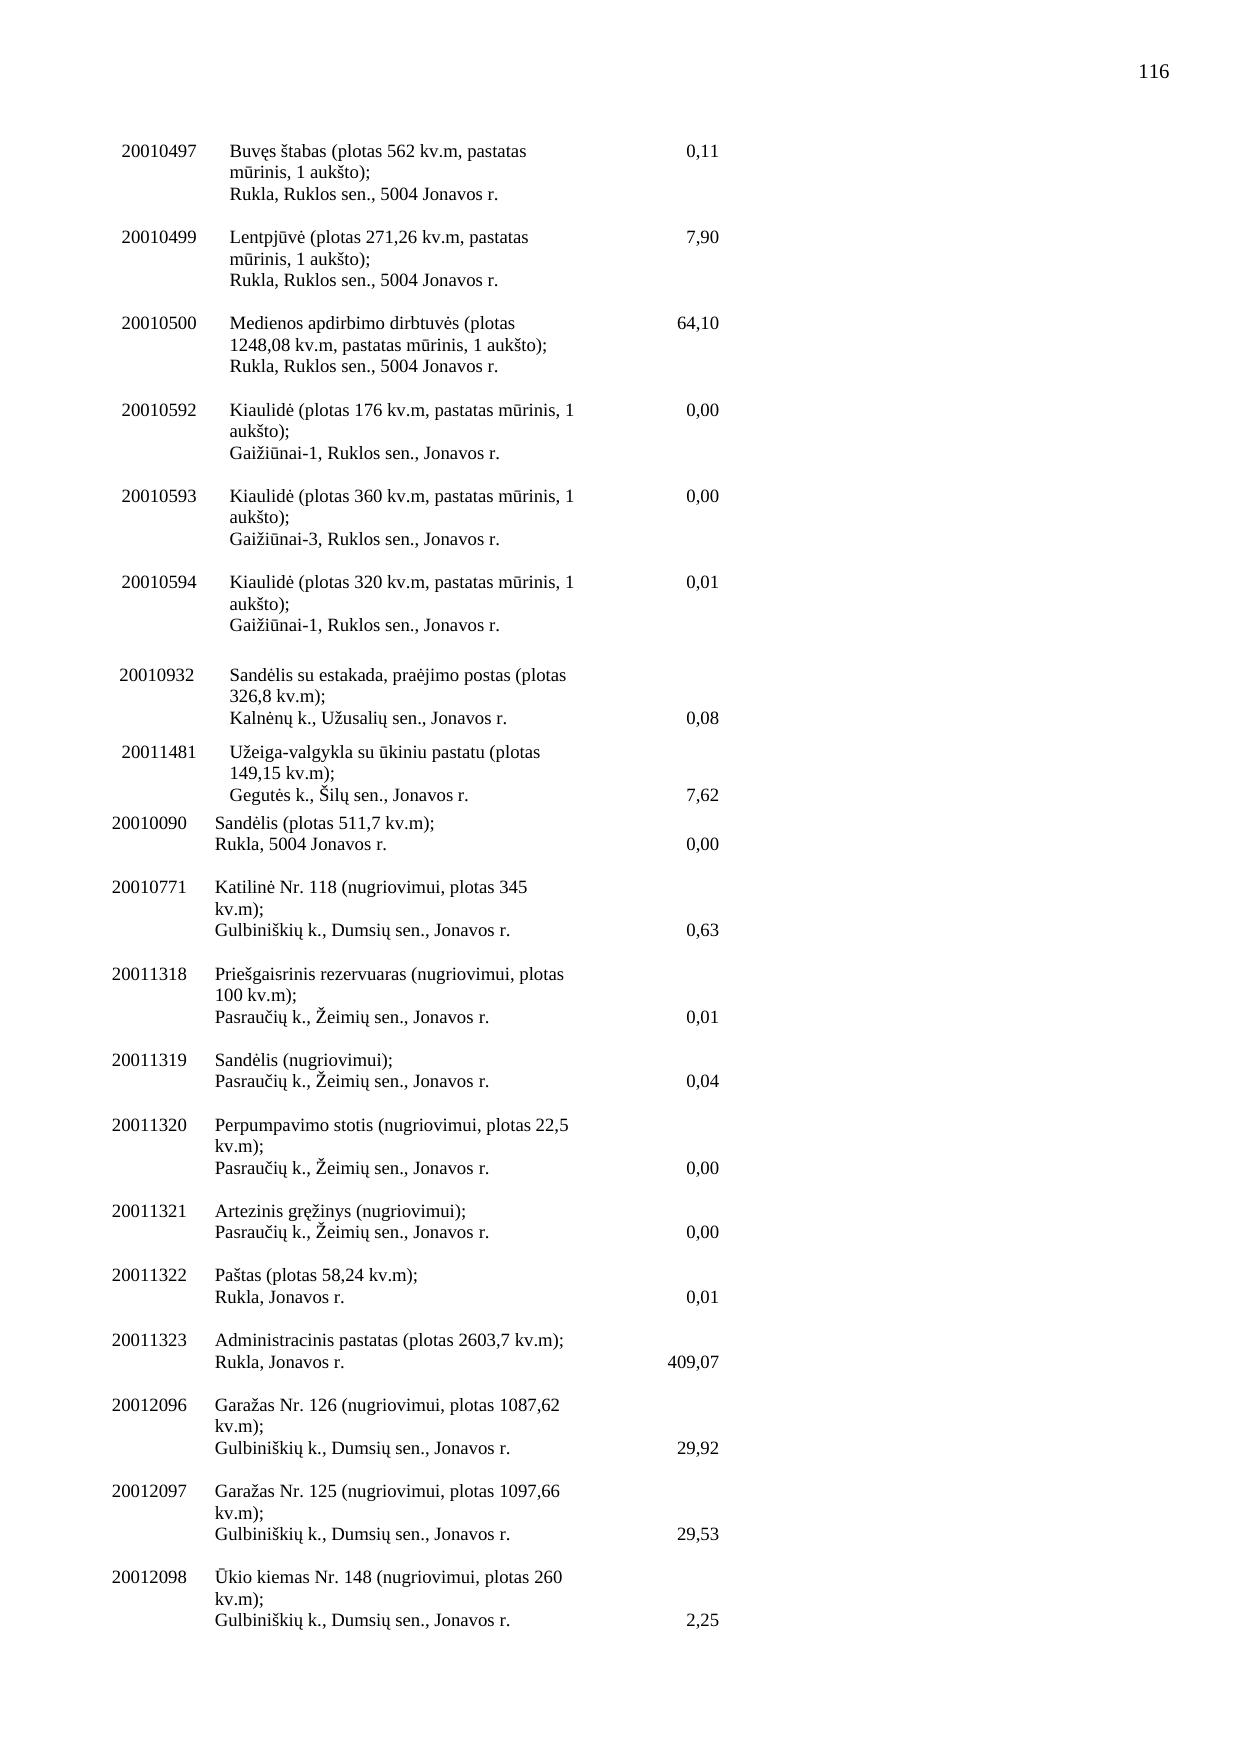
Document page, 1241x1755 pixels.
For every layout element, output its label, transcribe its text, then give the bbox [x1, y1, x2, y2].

table_cell [1104, 1049, 1192, 1113]
table_cell 20011323 [100, 1329, 203, 1394]
table_cell [735, 1480, 853, 1566]
table_cell [971, 571, 1104, 657]
table_cell Priešgaisrinis rezervuaras (nugriovimui, plotas 100 kv.m); Pasraučių k., Žeimių sen., Jonavos r. [203, 963, 587, 1049]
table_cell [1104, 963, 1192, 1049]
table_cell Artezinis gręžinys (nugriovimui); Pasraučių k., Žeimių sen., Jonavos r. [203, 1200, 587, 1264]
table_cell [971, 226, 1104, 312]
table_cell 20010594 [100, 571, 218, 657]
table_cell 0,00 [587, 485, 735, 571]
table_cell 0,00 [587, 1200, 735, 1264]
table_cell Garažas Nr. 125 (nugriovimui, plotas 1097,66 kv.m); Gulbiniškių k., Dumsių sen., Jonavos r. [203, 1480, 587, 1566]
table_cell [1104, 1566, 1192, 1652]
table_cell [853, 226, 971, 312]
table_cell [971, 399, 1104, 485]
table_cell [971, 1049, 1104, 1113]
table_cell [735, 312, 853, 398]
table_cell [1104, 657, 1192, 734]
table_cell [971, 876, 1104, 962]
table_cell Sandėlis (nugriovimui); Pasraučių k., Žeimių sen., Jonavos r. [203, 1049, 587, 1113]
table_cell Užeiga-valgykla su ūkiniu pastatu (plotas 149,15 kv.m); Gegutės k., Šilų sen., Jonavos r. [218, 734, 587, 812]
table_cell [735, 876, 853, 962]
table_cell [971, 312, 1104, 398]
table_cell [735, 734, 853, 812]
table_cell Medienos apdirbimo dirbtuvės (plotas 1248,08 kv.m, pastatas mūrinis, 1 aukšto); Rukla, Ruklos sen., 5004 Jonavos r. [218, 312, 587, 398]
table_cell [853, 734, 971, 812]
table_cell [971, 485, 1104, 571]
table_cell 20010497 [100, 140, 218, 226]
table_cell [735, 1264, 853, 1329]
table_cell [971, 1480, 1104, 1566]
table_cell [971, 1566, 1104, 1652]
table_cell [735, 226, 853, 312]
table_cell [1104, 312, 1192, 398]
table_cell Paštas (plotas 58,24 kv.m); Rukla, Jonavos r. [203, 1264, 587, 1329]
table_cell [1104, 140, 1192, 226]
table_cell [1104, 734, 1192, 812]
table_cell 0,01 [587, 963, 735, 1049]
table_cell Kiaulidė (plotas 360 kv.m, pastatas mūrinis, 1 aukšto); Gaižiūnai-3, Ruklos sen., Jonavos r. [218, 485, 587, 571]
table_cell [971, 1394, 1104, 1480]
table_cell 20011481 [100, 734, 218, 812]
table_cell [735, 485, 853, 571]
table_cell Sandėlis (plotas 511,7 kv.m); Rukla, 5004 Jonavos r. [203, 812, 587, 876]
table_cell [1104, 118, 1192, 140]
table_cell Garažas Nr. 126 (nugriovimui, plotas 1087,62 kv.m); Gulbiniškių k., Dumsių sen., Jonavos r. [203, 1394, 587, 1480]
table_cell 0,00 [587, 1114, 735, 1200]
table_cell 0,01 [587, 1264, 735, 1329]
table_cell 20011319 [100, 1049, 203, 1113]
table_cell [735, 1566, 853, 1652]
table_cell [853, 1114, 971, 1200]
table_cell [971, 1264, 1104, 1329]
table_cell 0,00 [587, 812, 735, 876]
table_cell 0,63 [587, 876, 735, 962]
table_cell [1104, 876, 1192, 962]
table_cell 20012096 [100, 1394, 203, 1480]
table_cell [853, 1394, 971, 1480]
table_cell [735, 1049, 853, 1113]
table_cell [853, 485, 971, 571]
table_cell 409,07 [587, 1329, 735, 1394]
table_cell [853, 140, 971, 226]
table_cell [971, 963, 1104, 1049]
table_cell [853, 1264, 971, 1329]
table_cell 20010499 [100, 226, 218, 312]
table_cell 7,90 [587, 226, 735, 312]
table_cell [971, 1329, 1104, 1394]
table_cell [971, 118, 1104, 140]
table_cell [971, 1114, 1104, 1200]
table_cell 2,25 [587, 1566, 735, 1652]
table_cell 20010592 [100, 399, 218, 485]
table_cell [735, 812, 853, 876]
table_cell Kiaulidė (plotas 176 kv.m, pastatas mūrinis, 1 aukšto); Gaižiūnai-1, Ruklos sen., Jonavos r. [218, 399, 587, 485]
table_cell [853, 657, 971, 734]
table_cell [853, 571, 971, 657]
table_cell 0,11 [587, 140, 735, 226]
table_cell 20012097 [100, 1480, 203, 1566]
table_cell [853, 1049, 971, 1113]
table_cell [1104, 399, 1192, 485]
table_cell 7,62 [587, 734, 735, 812]
table_cell [853, 312, 971, 398]
table_cell 20011321 [100, 1200, 203, 1264]
table_cell Administracinis pastatas (plotas 2603,7 kv.m); Rukla, Jonavos r. [203, 1329, 587, 1394]
table_cell [1104, 1394, 1192, 1480]
table_cell [1104, 1200, 1192, 1264]
table_cell [735, 963, 853, 1049]
table_cell [1104, 1480, 1192, 1566]
table_cell [1104, 1114, 1192, 1200]
table_cell [853, 399, 971, 485]
table_cell [1104, 485, 1192, 571]
table_cell [1104, 1264, 1192, 1329]
table_cell 20011318 [100, 963, 203, 1049]
table_cell Kiaulidė (plotas 320 kv.m, pastatas mūrinis, 1 aukšto); Gaižiūnai-1, Ruklos sen., Jonavos r. [218, 571, 587, 657]
table_cell 20010090 [100, 812, 203, 876]
table_cell 0,08 [587, 657, 735, 734]
table_cell [735, 399, 853, 485]
table_cell Ūkio kiemas Nr. 148 (nugriovimui, plotas 260 kv.m); Gulbiniškių k., Dumsių sen., Jonavos r. [203, 1566, 587, 1652]
table_cell [100, 118, 218, 140]
table_cell [853, 118, 971, 140]
table_cell [1104, 571, 1192, 657]
table_cell [853, 1480, 971, 1566]
table_cell 29,53 [587, 1480, 735, 1566]
table_cell [218, 118, 587, 140]
table_cell [1104, 1329, 1192, 1394]
table_cell 20010932 [100, 657, 218, 734]
table_cell [735, 1114, 853, 1200]
table_cell [735, 1329, 853, 1394]
table_cell Buvęs štabas (plotas 562 kv.m, pastatas mūrinis, 1 aukšto); Rukla, Ruklos sen., 5004 Jonavos r. [218, 140, 587, 226]
table_cell 20011320 [100, 1114, 203, 1200]
table_cell Perpumpavimo stotis (nugriovimui, plotas 22,5 kv.m); Pasraučių k., Žeimių sen., Jonavos r. [203, 1114, 587, 1200]
table_cell 20012098 [100, 1566, 203, 1652]
table_cell 64,10 [587, 312, 735, 398]
table_cell [853, 812, 971, 876]
table_cell 20010771 [100, 876, 203, 962]
table_cell 20010500 [100, 312, 218, 398]
table_cell 20011322 [100, 1264, 203, 1329]
table_cell 0,04 [587, 1049, 735, 1113]
table_cell Sandėlis su estakada, praėjimo postas (plotas 326,8 kv.m); Kalnėnų k., Užusalių sen., Jonavos r. [218, 657, 587, 734]
table_cell [971, 657, 1104, 734]
table_cell [971, 1200, 1104, 1264]
table_cell 0,01 [587, 571, 735, 657]
table_cell [735, 118, 853, 140]
table_cell [1104, 812, 1192, 876]
table_cell [735, 1394, 853, 1480]
table_cell [853, 963, 971, 1049]
table_cell [1104, 226, 1192, 312]
table_cell Lentpjūvė (plotas 271,26 kv.m, pastatas mūrinis, 1 aukšto); Rukla, Ruklos sen., 5004 Jonavos r. [218, 226, 587, 312]
table_cell [971, 734, 1104, 812]
table_cell Katilinė Nr. 118 (nugriovimui, plotas 345 kv.m); Gulbiniškių k., Dumsių sen., Jonavos r. [203, 876, 587, 962]
table_cell 29,92 [587, 1394, 735, 1480]
table_cell [735, 657, 853, 734]
table_cell [853, 1329, 971, 1394]
table_cell [853, 1566, 971, 1652]
table_cell [735, 1200, 853, 1264]
table_cell [735, 571, 853, 657]
table_cell [971, 812, 1104, 876]
table_cell [735, 140, 853, 226]
table_cell 0,00 [587, 399, 735, 485]
table_cell [971, 140, 1104, 226]
table_cell [587, 118, 735, 140]
table_cell 20010593 [100, 485, 218, 571]
table_cell [853, 1200, 971, 1264]
table_cell [853, 876, 971, 962]
